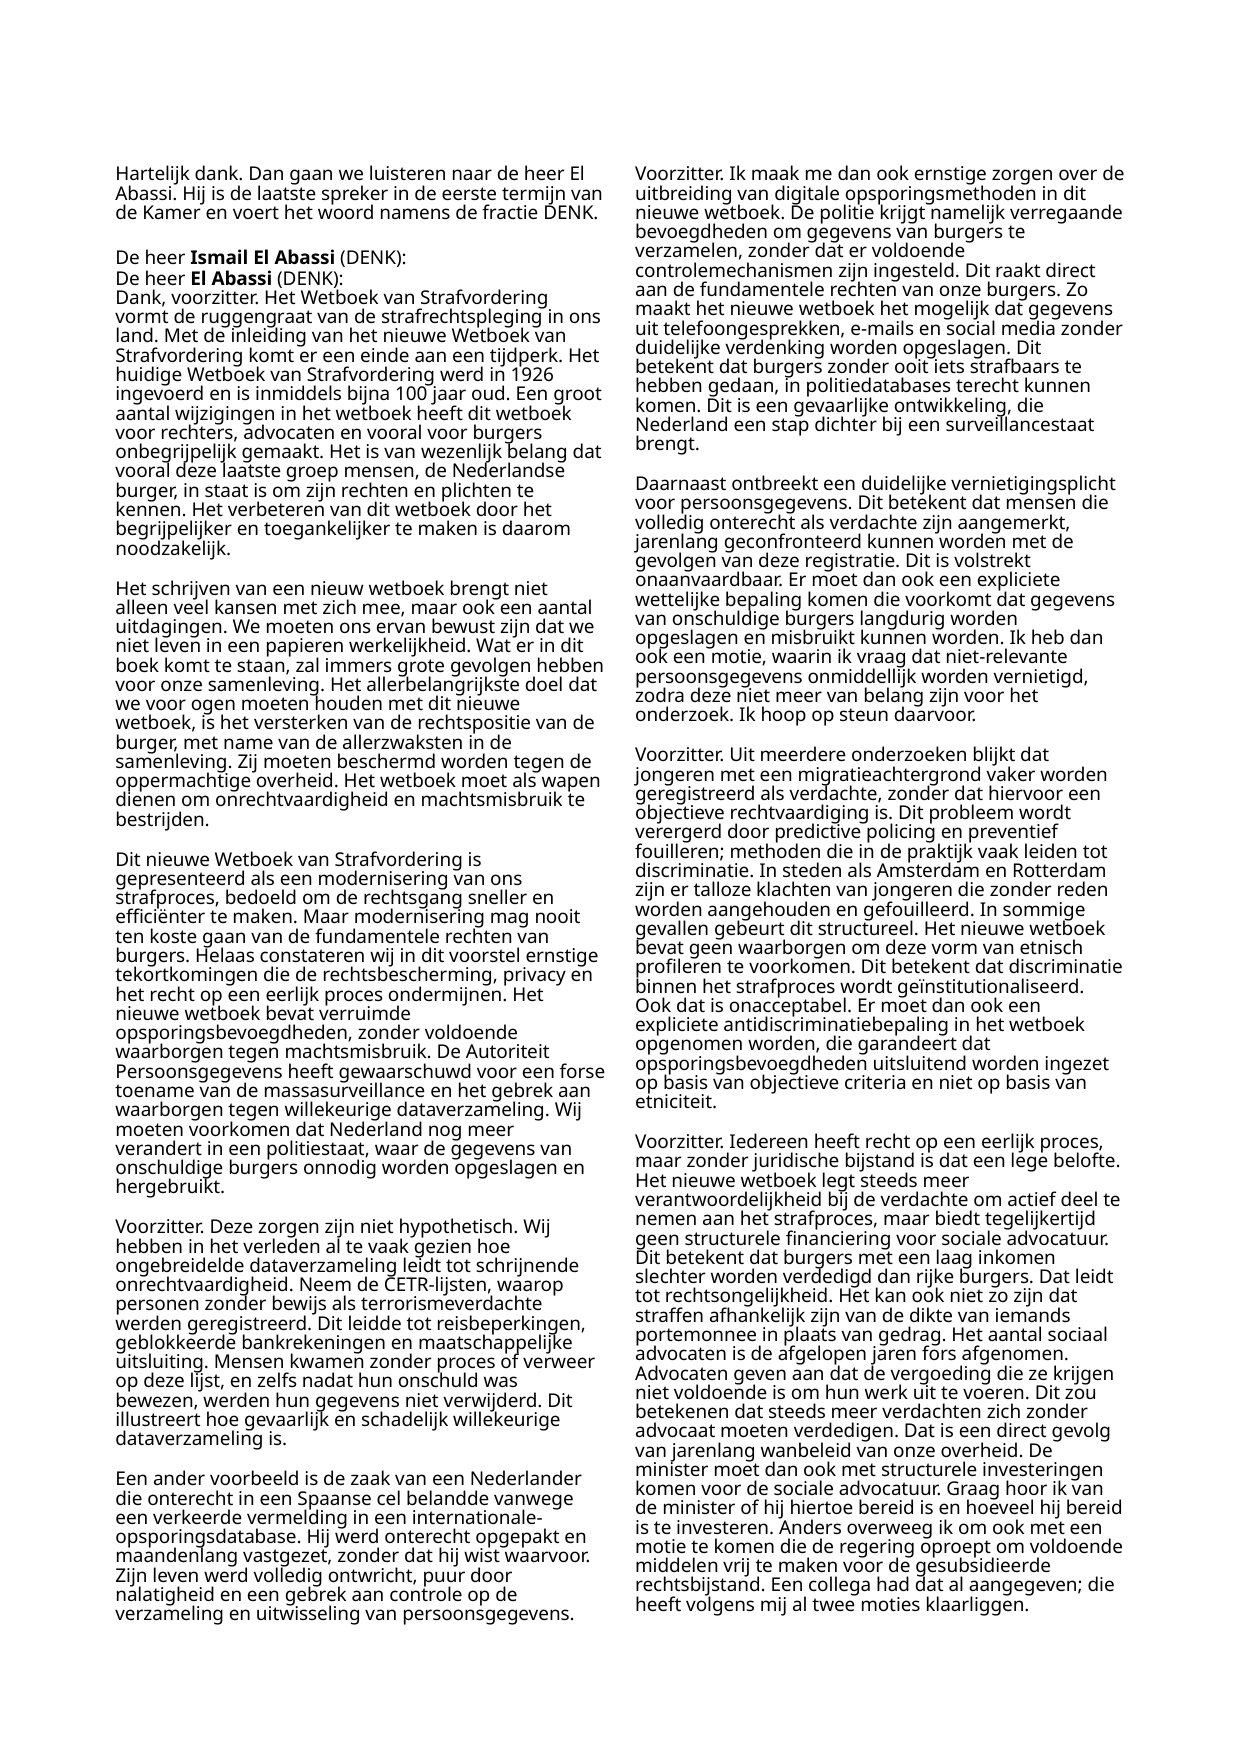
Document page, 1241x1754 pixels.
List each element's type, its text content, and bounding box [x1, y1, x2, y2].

text Dank, voorzitter. Het Wetboek van Strafvordering vormt de ruggengraat van de strafrechtspleging in ons land. Met de inleiding van het nieuwe Wetboek van Strafvordering komt er een einde aan een tijdperk. Het huidige Wetboek van Strafvordering werd in 1926 ingevoerd en is inmiddels bijna 100 jaar oud. Een groot aantal wijzigingen in het wetboek heeft dit wetboek voor rechters, advocaten en vooral voor burgers onbegrijpelijk gemaakt. Het is van wezenlijk belang dat vooral deze laatste groep mensen, de Nederlandse burger, in staat is om zijn rechten en plichten te kennen. Het verbeteren van dit wetboek door het begrijpelijker en toegankelijker te maken is daarom noodzakelijk. [115, 289, 605, 559]
text Voorzitter. Iedereen heeft recht op een eerlijk proces, maar zonder juridische bijstand is dat een lege belofte. Het nieuwe wetboek legt steeds meer verantwoordelijkheid bij de verdachte om actief deel te nemen aan het strafproces, maar biedt tegelijkertijd geen structurele financiering voor sociale advocatuur. Dit betekent dat burgers met een laag inkomen slechter worden verdedigd dan rijke burgers. Dat leidt tot rechtsongelijkheid. Het kan ook niet zo zijn dat straffen afhankelijk zijn van de dikte van iemands portemonnee in plaats van gedrag. Het aantal sociaal advocaten is de afgelopen jaren fors afgenomen. Advocaten geven aan dat de vergoeding die ze krijgen niet voldoende is om hun werk uit te voeren. Dit zou betekenen dat steeds meer verdachten zich zonder advocaat moeten verdedigen. Dat is een direct gevolg van jarenlang wanbeleid van onze overheid. De minister moet dan ook met structurele investeringen komen voor de sociale advocatuur. Graag hoor ik van de minister of hij hiertoe bereid is en hoeveel hij bereid is te investeren. Anders overweeg ik om ook met een motie te komen die de regering oproept om voldoende middelen vrij te maken voor de gesubsidieerde rechtsbijstand. Een collega had dat al aangegeven; die heeft volgens mij al twee moties klaarliggen. [635, 1133, 1125, 1615]
text Dit nieuwe Wetboek van Strafvordering is gepresenteerd als een modernisering van ons strafproces, bedoeld om de rechtsgang sneller en efficiënter te maken. Maar modernisering mag nooit ten koste gaan van de fundamentele rechten van burgers. Helaas constateren wij in dit voorstel ernstige tekortkomingen die de rechtsbescherming, privacy en het recht op een eerlijk proces ondermijnen. Het nieuwe wetboek bevat verruimde opsporingsbevoegdheden, zonder voldoende waarborgen tegen machtsmisbruik. De Autoriteit Persoonsgegevens heeft gewaarschuwd voor een forse toename van de massasurveillance en het gebrek aan waarborgen tegen willekeurige dataverzameling. Wij moeten voorkomen dat Nederland nog meer verandert in een politiestaat, waar de gegevens van onschuldige burgers onnodig worden opgeslagen en hergebruikt. [115, 851, 605, 1198]
text Een ander voorbeeld is de zaak van een Nederlander die onterecht in een Spaanse cel belandde vanwege een verkeerde vermelding in een internationale-opsporingsdatabase. Hij werd onterecht opgepakt en maandenlang vastgezet, zonder dat hij wist waarvoor. Zijn leven werd volledig ontwricht, puur door nalatigheid en een gebrek aan controle op de verzameling en uitwisseling van persoonsgegevens. [115, 1470, 605, 1624]
text De heer Ismail El Abassi (DENK): [115, 244, 605, 270]
text Voorzitter. Ik maak me dan ook ernstige zorgen over de uitbreiding van digitale opsporingsmethoden in dit nieuwe wetboek. De politie krijgt namelijk verregaande bevoegdheden om gegevens van burgers te verzamelen, zonder dat er voldoende controlemechanismen zijn ingesteld. Dit raakt direct aan de fundamentele rechten van onze burgers. Zo maakt het nieuwe wetboek het mogelijk dat gegevens uit telefoongesprekken, e-mails en social media zonder duidelijke verdenking worden opgeslagen. Dit betekent dat burgers zonder ooit iets strafbaars te hebben gedaan, in politiedatabases terecht kunnen komen. Dit is een gevaarlijke ontwikkeling, die Nederland een stap dichter bij een surveillancestaat brengt. [635, 165, 1125, 454]
text Voorzitter. Deze zorgen zijn niet hypothetisch. Wij hebben in het verleden al te vaak gezien hoe ongebreidelde dataverzameling leidt tot schrijnende onrechtvaardigheid. Neem de CETR-lijsten, waarop personen zonder bewijs als terrorismeverdachte werden geregistreerd. Dit leidde tot reisbeperkingen, geblokkeerde bankrekeningen en maatschappelijke uitsluiting. Mensen kwamen zonder proces of verweer op deze lijst, en zelfs nadat hun onschuld was bewezen, werden hun gegevens niet verwijderd. Dit illustreert hoe gevaarlijk en schadelijk willekeurige dataverzameling is. [115, 1218, 605, 1449]
text Daarnaast ontbreekt een duidelijke vernietigingsplicht voor persoonsgegevens. Dit betekent dat mensen die volledig onterecht als verdachte zijn aangemerkt, jarenlang geconfronteerd kunnen worden met de gevolgen van deze registratie. Dit is volstrekt onaanvaardbaar. Er moet dan ook een expliciete wettelijke bepaling komen die voorkomt dat gegevens van onschuldige burgers langdurig worden opgeslagen en misbruikt kunnen worden. Ik heb dan ook een motie, waarin ik vraag dat niet-relevante persoonsgegevens onmiddellijk worden vernietigd, zodra deze niet meer van belang zijn voor het onderzoek. Ik hoop op steun daarvoor. [635, 475, 1125, 726]
text Het schrijven van een nieuw wetboek brengt niet alleen veel kansen met zich mee, maar ook een aantal uitdagingen. We moeten ons ervan bewust zijn dat we niet leven in een papieren werkelijkheid. Wat er in dit boek komt te staan, zal immers grote gevolgen hebben voor onze samenleving. Het allerbelangrijkste doel dat we voor ogen moeten houden met dit nieuwe wetboek, is het versterken van de rechtspositie van de burger, met name van de allerzwaksten in de samenleving. Zij moeten beschermd worden tegen de oppermachtige overheid. Het wetboek moet als wapen dienen om onrechtvaardigheid en machtsmisbruik te bestrijden. [115, 579, 605, 830]
text Hartelijk dank. Dan gaan we luisteren naar de heer El Abassi. Hij is de laatste spreker in de eerste termijn van de Kamer en voert het woord namens de fractie DENK. [115, 165, 605, 223]
text De heer El Abassi (DENK): [115, 270, 605, 289]
text Voorzitter. Uit meerdere onderzoeken blijkt dat jongeren met een migratieachtergrond vaker worden geregistreerd als verdachte, zonder dat hiervoor een objectieve rechtvaardiging is. Dit probleem wordt verergerd door predictive policing en preventief fouilleren; methoden die in de praktijk vaak leiden tot discriminatie. In steden als Amsterdam en Rotterdam zijn er talloze klachten van jongeren die zonder reden worden aangehouden en gefouilleerd. In sommige gevallen gebeurt dit structureel. Het nieuwe wetboek bevat geen waarborgen om deze vorm van etnisch profileren te voorkomen. Dit betekent dat discriminatie binnen het strafproces wordt geïnstitutionaliseerd. Ook dat is onacceptabel. Er moet dan ook een expliciete antidiscriminatiebepaling in het wetboek opgenomen worden, die garandeert dat opsporingsbevoegdheden uitsluitend worden ingezet op basis van objectieve criteria en niet op basis van etniciteit. [635, 746, 1125, 1112]
